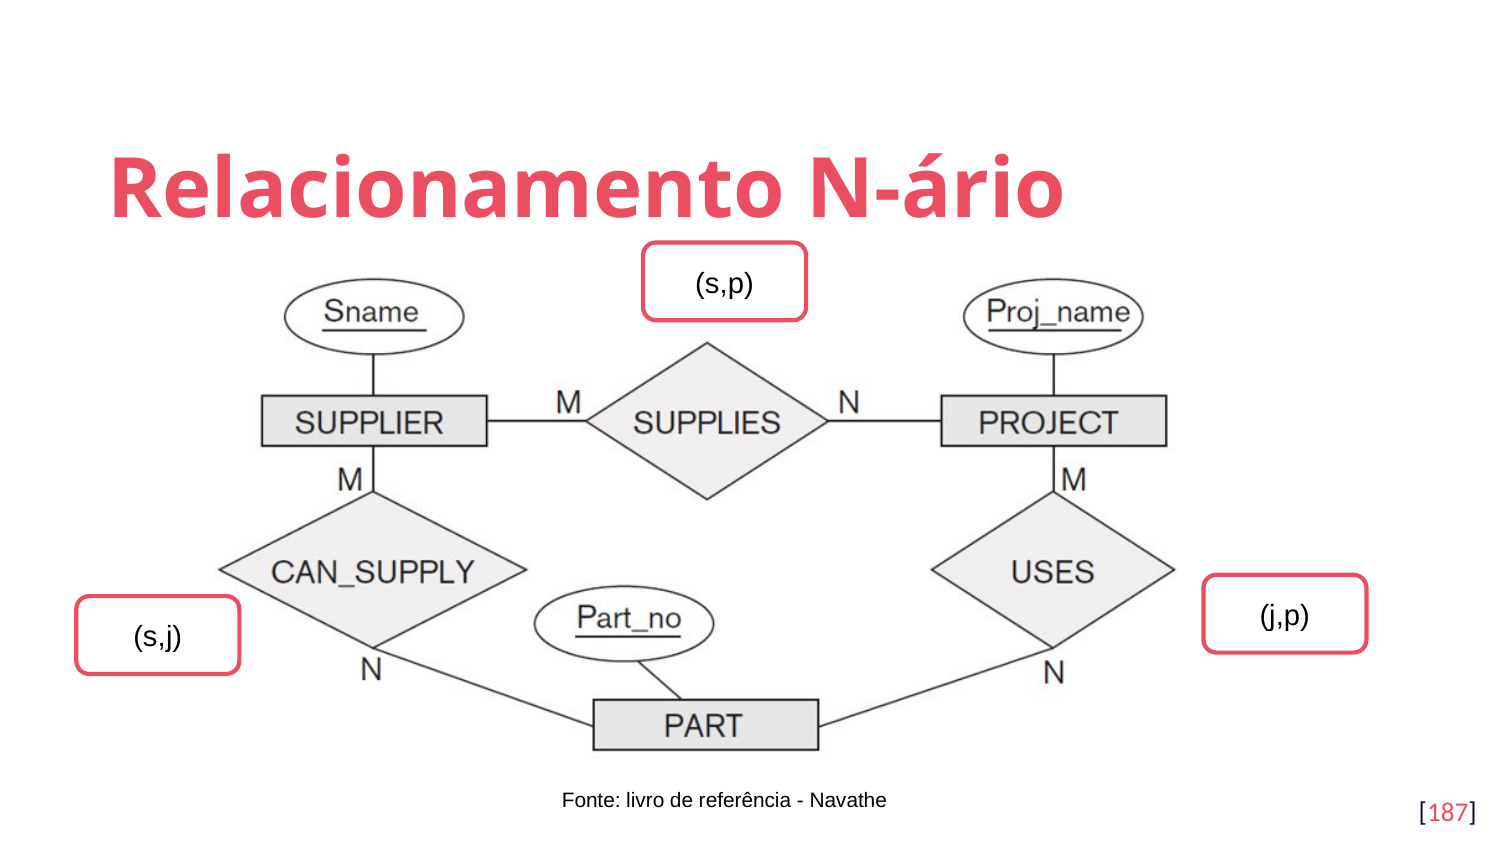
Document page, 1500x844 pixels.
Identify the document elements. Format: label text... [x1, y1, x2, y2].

text_box (s,p) [643, 242, 807, 321]
text_box Relacionamento N-ário [92, 104, 1408, 243]
text_box (j,p) [1203, 574, 1367, 653]
slide_number [187] [1403, 779, 1494, 844]
text_box (s,j) [76, 596, 240, 674]
picture [175, 264, 1247, 762]
text_box Fonte: livro de referência - Navathe [475, 779, 974, 820]
